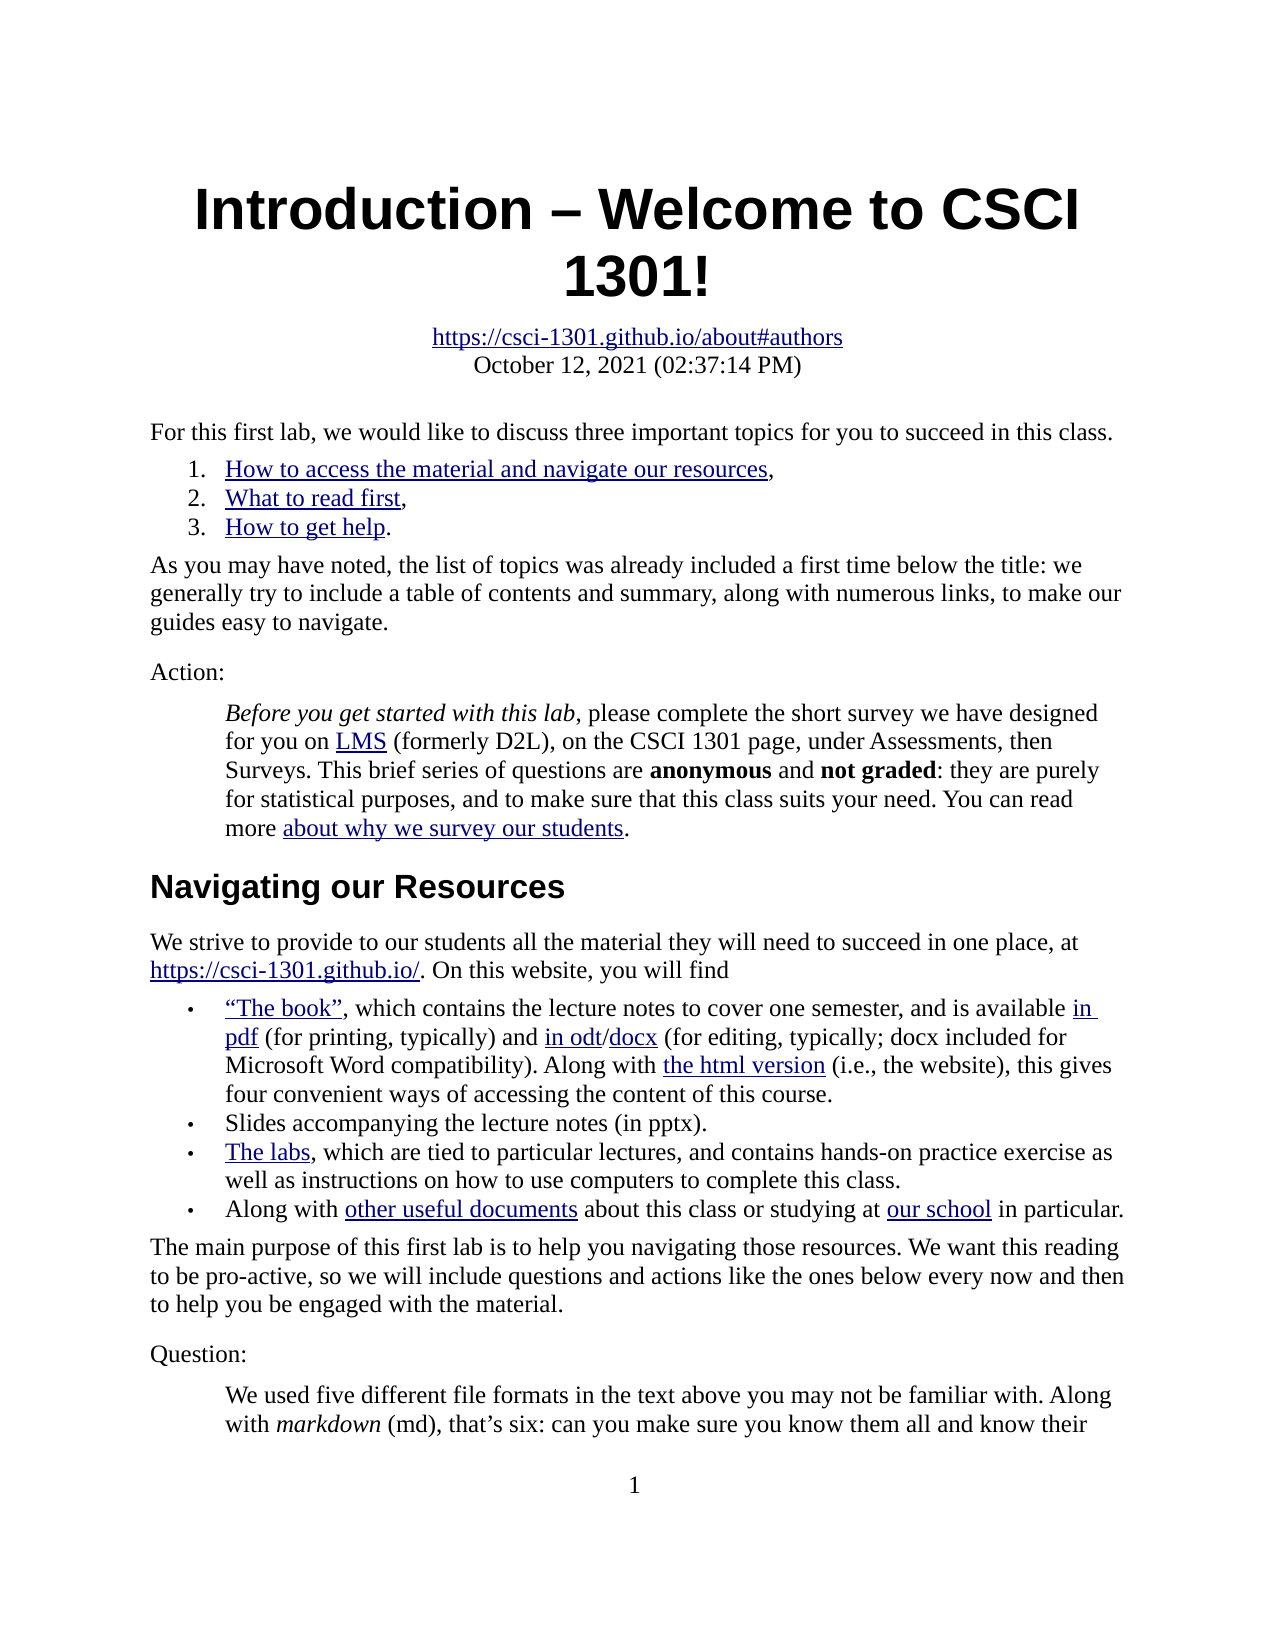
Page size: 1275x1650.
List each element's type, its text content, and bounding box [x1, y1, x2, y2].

text As you may have noted, the list of topics was already included a first time below the title: we generally try to include a table of contents and summary, along with numerous links, to make our guides easy to navigate. [150, 550, 1125, 636]
list The labs, which are tied to particular lectures, and contains hands-on practice exercise as well as instructions on how to use computers to complete this class. [187, 1137, 1125, 1194]
text We used five different file formats in the text above you may not be familiar with. Along with markdown (md), that’s six: can you make sure you know them all and know their [225, 1380, 1125, 1437]
text We strive to provide to our students all the material they will need to succeed in one place, at https://csci-1301.github.io/. On this website, you will find [150, 927, 1125, 984]
text Before you get started with this lab, please complete the short survey we have designed for you on LMS (formerly D2L), on the CSCI 1301 page, under Assessments, then Surveys. This brief series of questions are anonymous and not graded: they are purely for statistical purposes, and to make sure that this class suits your need. You can read more about why we survey our students. [225, 698, 1125, 841]
list Slides accompanying the lecture notes (in pptx). [187, 1108, 1125, 1137]
text https://csci-1301.github.io/about#authors [150, 322, 1125, 350]
list What to read first, [187, 483, 1125, 512]
list How to access the material and navigate our resources, [187, 454, 1125, 483]
text For this first lab, we would like to discuss three important topics for you to succeed in this class. [150, 417, 1125, 446]
title Introduction – Welcome to CSCI 1301! [150, 175, 1125, 309]
text October 12, 2021 (02:37:14 PM) [150, 350, 1125, 379]
text Question: [150, 1339, 1125, 1368]
text Action: [150, 657, 1125, 686]
text The main purpose of this first lab is to help you navigating those resources. We want this reading to be pro-active, so we will include questions and actions like the ones below every now and then to help you be engaged with the material. [150, 1232, 1125, 1318]
list How to get help. [187, 512, 1125, 541]
list Along with other useful documents about this class or studying at our school in particular. [187, 1194, 1125, 1223]
list “The book”, which contains the lecture notes to cover one semester, and is available in pdf (for printing, typically) and in odt/docx (for editing, typically; docx included for Microsoft Word compatibility). Along with the html version (i.e., the website), this gives four convenient ways of accessing the content of this course. [187, 993, 1125, 1108]
subtitle Navigating our Resources [150, 866, 1125, 905]
